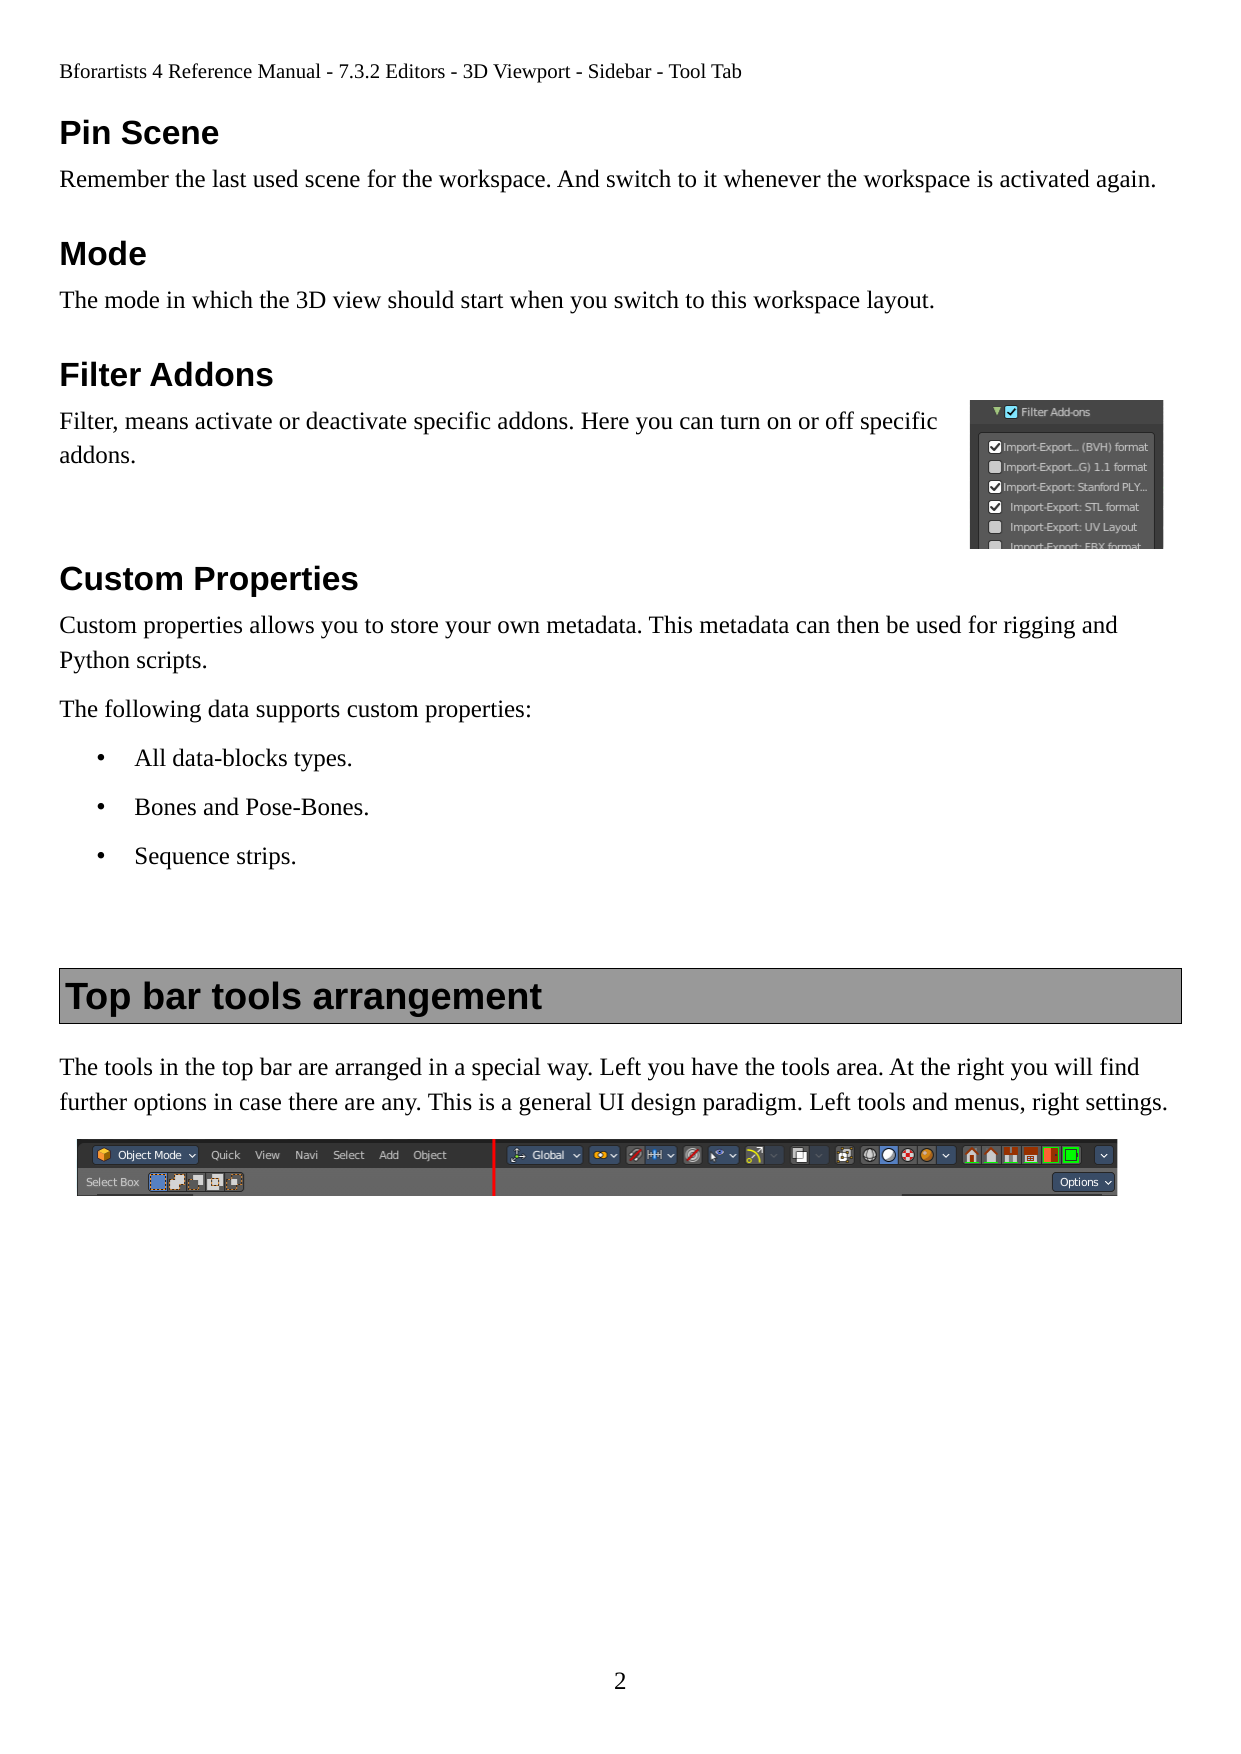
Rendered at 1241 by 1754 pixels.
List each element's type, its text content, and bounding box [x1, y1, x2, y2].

text The mode in which the 3D view should start when you switch to this workspace layout. [59, 285, 1181, 313]
subtitle Filter Addons [59, 355, 1181, 393]
list Bones and Pose-Bones. [97, 792, 1181, 821]
subtitle Custom Properties [59, 559, 1181, 598]
text Remember the last used scene for the workspace. And switch to it whenever the workspace is activated again. [59, 164, 1181, 192]
list All data-blocks types. [97, 743, 1181, 772]
text Custom properties allows you to store your own metadata. This metadata can then be used for rigging and Python scripts. [59, 610, 1181, 674]
text Filter, means activate or deactivate specific addons. Here you can turn on or off specific addons. [59, 406, 969, 469]
table_header Top bar tools arrangement [60, 969, 1181, 1023]
list Sequence strips. [97, 841, 1181, 870]
text The tools in the top bar are arranged in a special way. Left you have the tools area. At the right you will find further options in case there are any. This is a general UI design paradigm. Left tools and menus, right settings. [59, 1052, 1181, 1115]
text The following data supports custom properties: [59, 694, 1181, 723]
subtitle Pin Scene [59, 113, 1181, 151]
picture [969, 400, 1164, 549]
subtitle Mode [59, 234, 1181, 272]
picture [76, 1139, 1118, 1196]
